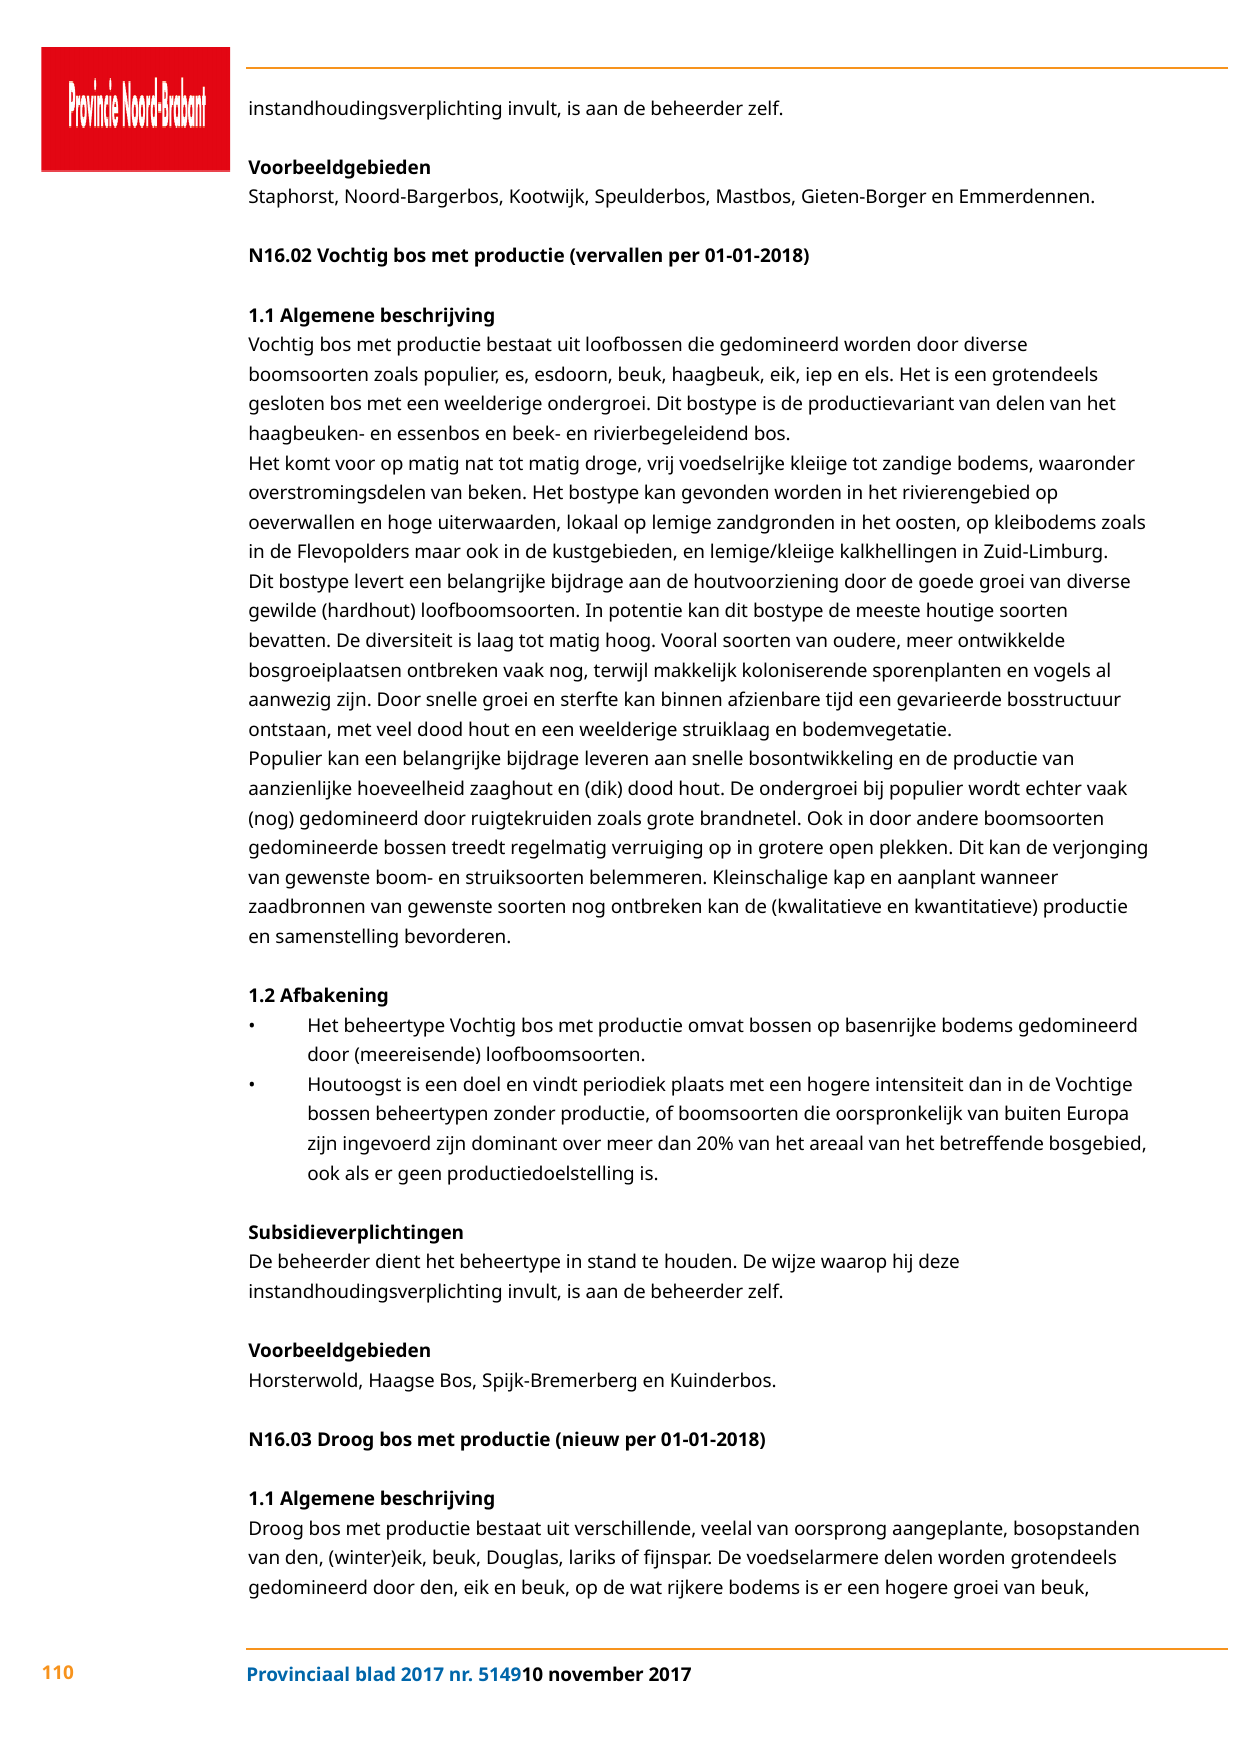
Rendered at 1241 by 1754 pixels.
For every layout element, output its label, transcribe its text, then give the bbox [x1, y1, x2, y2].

text Subsidieverplichtingen [248, 1219, 1152, 1245]
text Staphorst, Noord-Bargerbos, Kootwijk, Speulderbos, Mastbos, Gieten-Borger en Emmerdennen. [248, 183, 1152, 209]
text Vochtig bos met productie bestaat uit loofbossen die gedomineerd worden door diverse boomsoorten zoals populier, es, esdoorn, beuk, haagbeuk, eik, iep en els. Het is een grotendeels gesloten bos met een weelderige ondergroei. Dit bostype is de productievariant van delen van het haagbeuken- en essenbos en beek- en rivierbegeleidend bos. [248, 331, 1152, 446]
picture [41, 47, 231, 172]
text N16.03 Droog bos met productie (nieuw per 01-01-2018) [248, 1426, 1152, 1452]
text De beheerder dient het beheertype in stand te houden. De wijze waarop hij deze instandhoudingsverplichting invult, is aan de beheerder zelf. [248, 1248, 1152, 1304]
text Droog bos met productie bestaat uit verschillende, veelal van oorsprong aangeplante, bosopstanden van den, (winter)eik, beuk, Douglas, lariks of fijnspar. De voedselarmere delen worden grotendeels gedomineerd door den, eik en beuk, op de wat rijkere bodems is er een hogere groei van beuk, [248, 1515, 1152, 1600]
text Het komt voor op matig nat tot matig droge, vrij voedselrijke kleiige tot zandige bodems, waaronder overstromingsdelen van beken. Het bostype kan gevonden worden in het rivierengebied op oeverwallen en hoge uiterwaarden, lokaal op lemige zandgronden in het oosten, op kleibodems zoals in de Flevopolders maar ook in de kustgebieden, en lemige/kleiige kalkhellingen in Zuid-Limburg. [248, 450, 1152, 564]
text 1.1 Algemene beschrijving [248, 302, 1152, 328]
text Dit bostype levert een belangrijke bijdrage aan de houtvoorziening door de goede groei van diverse gewilde (hardhout) loofboomsoorten. In potentie kan dit bostype de meeste houtige soorten bevatten. De diversiteit is laag tot matig hoog. Vooral soorten van oudere, meer ontwikkelde bosgroeiplaatsen ontbreken vaak nog, terwijl makkelijk koloniserende sporenplanten en vogels al aanwezig zijn. Door snelle groei en sterfte kan binnen afzienbare tijd een gevarieerde bosstructuur ontstaan, met veel dood hout en een weelderige struiklaag en bodemvegetatie. [248, 568, 1152, 742]
text Voorbeeldgebieden [248, 1337, 1152, 1363]
text 1.2 Afbakening [248, 982, 1152, 1008]
list Houtoogst is een doel en vindt periodiek plaats met een hogere intensiteit dan in de Vochtige bossen beheertypen zonder productie, of boomsoorten die oorspronkelijk van buiten Europa zijn ingevoerd zijn dominant over meer dan 20% van het areaal van het betreffende bosgebied, ook als er geen productiedoelstelling is. [248, 1071, 1152, 1186]
text N16.02 Vochtig bos met productie (vervallen per 01-01-2018) [248, 243, 1152, 268]
text Voorbeeldgebieden [248, 154, 1152, 180]
list Het beheertype Vochtig bos met productie omvat bossen op basenrijke bodems gedomineerd door (meereisende) loofboomsoorten. [248, 1012, 1152, 1067]
text 1.1 Algemene beschrijving [248, 1485, 1152, 1511]
text Populier kan een belangrijke bijdrage leveren aan snelle bosontwikkeling en de productie van aanzienlijke hoeveelheid zaaghout en (dik) dood hout. De ondergroei bij populier wordt echter vaak (nog) gedomineerd door ruigtekruiden zoals grote brandnetel. Ook in door andere boomsoorten gedomineerde bossen treedt regelmatig verruiging op in grotere open plekken. Dit kan de verjonging van gewenste boom- en struiksoorten belemmeren. Kleinschalige kap en aanplant wanneer zaadbronnen van gewenste soorten nog ontbreken kan de (kwalitatieve en kwantitatieve) productie en samenstelling bevorderen. [248, 746, 1152, 949]
text instandhoudingsverplichting invult, is aan de beheerder zelf. [248, 95, 1152, 121]
text Horsterwold, Haagse Bos, Spijk-Bremerberg en Kuinderbos. [248, 1367, 1152, 1393]
